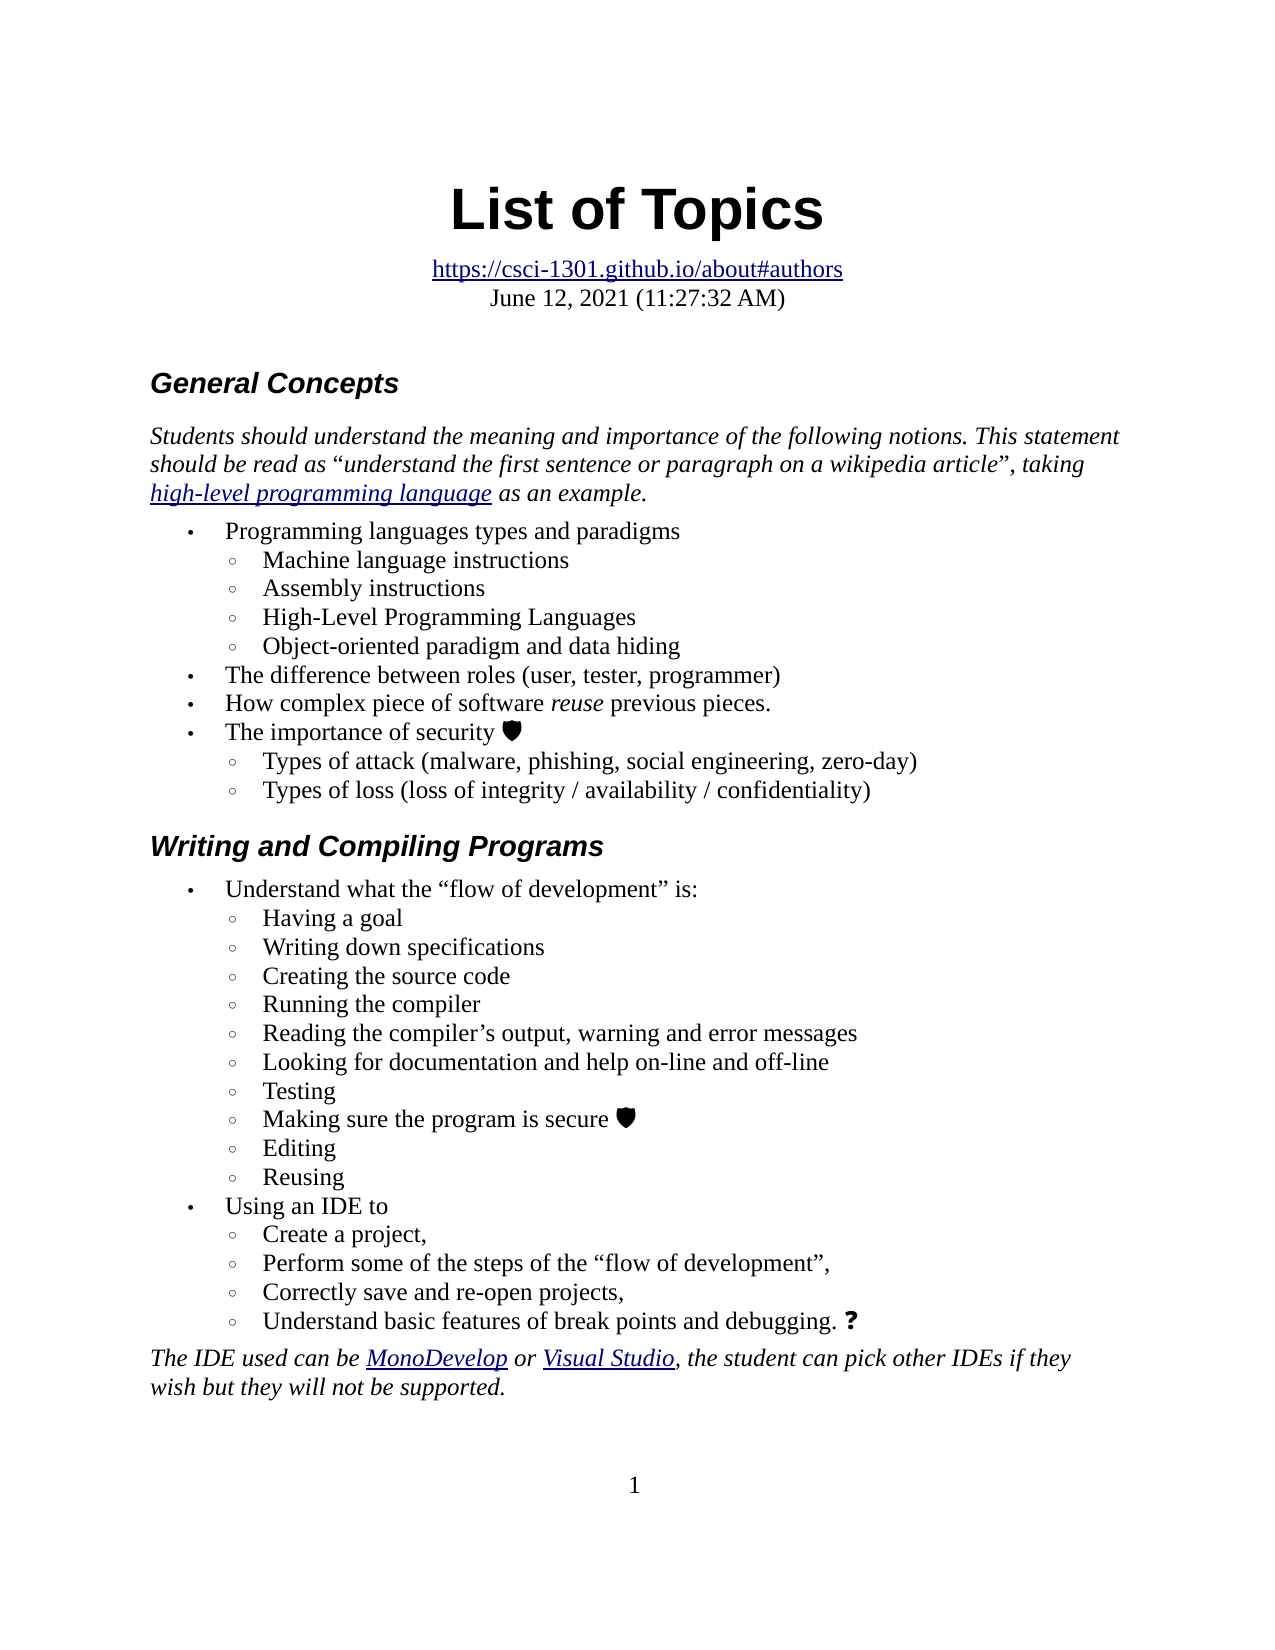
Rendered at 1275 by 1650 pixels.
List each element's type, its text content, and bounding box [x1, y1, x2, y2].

text The IDE used can be MonoDevelop or Visual Studio, the student can pick other IDEs if they wish but they will not be supported. [150, 1343, 1125, 1401]
subtitle General Concepts [150, 366, 1125, 399]
list Create a project, [225, 1219, 1125, 1248]
list Creating the source code [225, 961, 1125, 989]
list Using an IDE to [187, 1191, 1125, 1219]
list High-Level Programming Languages [225, 602, 1125, 631]
list The difference between roles (user, tester, programmer) [187, 660, 1125, 688]
list Machine language instructions [225, 545, 1125, 573]
list Writing down specifications [225, 932, 1125, 961]
list Perform some of the steps of the “flow of development”, [225, 1248, 1125, 1277]
text https://csci-1301.github.io/about#authors [150, 254, 1125, 283]
list Programming languages types and paradigms [187, 516, 1125, 545]
text Students should understand the meaning and importance of the following notions. This statement should be read as “understand the first sentence or paragraph on a wikipedia article”, taking high-level programming language as an example. [150, 421, 1125, 507]
list Understand basic features of break points and debugging. ❓ [225, 1306, 1125, 1334]
list Object-oriented paradigm and data hiding [225, 631, 1125, 660]
title List of Topics [150, 175, 1125, 242]
list Types of loss (loss of integrity / availability / confidentiality) [225, 775, 1125, 803]
list Reading the compiler’s output, warning and error messages [225, 1018, 1125, 1047]
list Editing [225, 1133, 1125, 1162]
list Running the compiler [225, 989, 1125, 1018]
list Having a goal [225, 903, 1125, 932]
list How complex piece of software reuse previous pieces. [187, 688, 1125, 717]
text June 12, 2021 (11:27:32 AM) [150, 283, 1125, 312]
list Reusing [225, 1162, 1125, 1191]
list Assembly instructions [225, 573, 1125, 602]
list Types of attack (malware, phishing, social engineering, zero-day) [225, 746, 1125, 775]
list Looking for documentation and help on-line and off-line [225, 1047, 1125, 1076]
subtitle Writing and Compiling Programs [150, 828, 1125, 862]
list Testing [225, 1076, 1125, 1104]
list Correctly save and re-open projects, [225, 1277, 1125, 1306]
list Understand what the “flow of development” is: [187, 874, 1125, 903]
list The importance of security 🛡️ [187, 717, 1125, 746]
list Making sure the program is secure 🛡️ [225, 1104, 1125, 1133]
